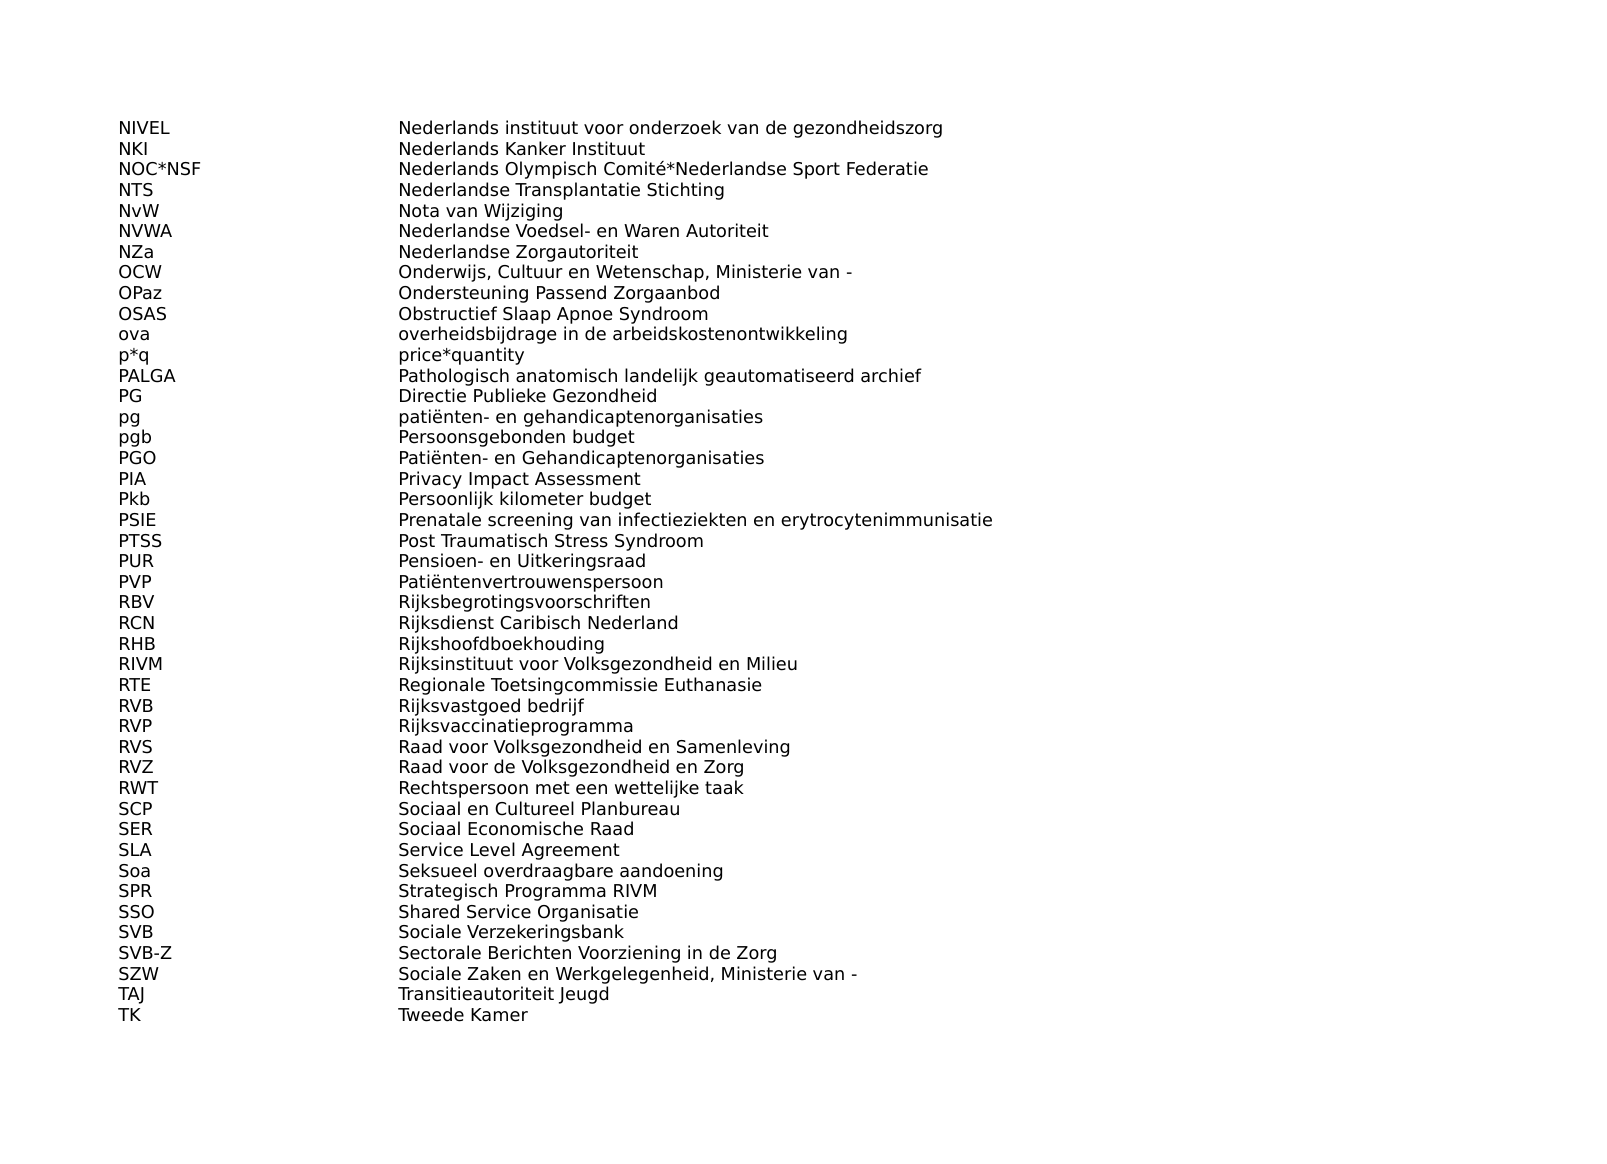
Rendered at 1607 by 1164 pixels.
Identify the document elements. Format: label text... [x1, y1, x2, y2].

table_cell RVS [118, 737, 392, 757]
table_cell Pathologisch anatomisch landelijk geautomatiseerd archief [392, 366, 1488, 386]
table_cell Tweede Kamer [392, 1005, 1488, 1026]
table_cell RIVM [118, 654, 392, 675]
table_cell PIA [118, 469, 392, 489]
table_cell Nederlandse Voedsel- en Waren Autoriteit [392, 221, 1488, 242]
table_cell Persoonsgebonden budget [392, 428, 1488, 448]
table_cell SER [118, 819, 392, 840]
table_cell Rijksvaccinatieprogramma [392, 716, 1488, 737]
table_cell Prenatale screening van infectieziekten en erytrocytenimmunisatie [392, 510, 1488, 531]
table_cell p*q [118, 345, 392, 366]
table_cell RVZ [118, 758, 392, 778]
table_cell Rijkshoofdboekhouding [392, 634, 1488, 654]
table_cell OCW [118, 263, 392, 283]
table_cell Shared Service Organisatie [392, 902, 1488, 922]
table_cell NKI [118, 139, 392, 159]
table_cell PALGA [118, 366, 392, 386]
table_cell Raad voor de Volksgezondheid en Zorg [392, 758, 1488, 778]
table_cell Transitieautoriteit Jeugd [392, 984, 1488, 1005]
table_cell NOC*NSF [118, 159, 392, 180]
table_cell Nederlands Olympisch Comité*Nederlandse Sport Federatie [392, 159, 1488, 180]
table_cell Pensioen- en Uitkeringsraad [392, 551, 1488, 572]
table_cell Ondersteuning Passend Zorgaanbod [392, 283, 1488, 304]
table_cell Rijksbegrotingsvoorschriften [392, 593, 1488, 613]
table_cell Sociale Verzekeringsbank [392, 923, 1488, 943]
table_cell Raad voor Volksgezondheid en Samenleving [392, 737, 1488, 757]
table_cell NTS [118, 180, 392, 201]
table_cell Sectorale Berichten Voorziening in de Zorg [392, 943, 1488, 964]
table_cell Sociaal en Cultureel Planbureau [392, 799, 1488, 819]
table_cell SPR [118, 881, 392, 902]
table_cell Rijksdienst Caribisch Nederland [392, 613, 1488, 634]
table_cell Nederlands instituut voor onderzoek van de gezondheidszorg [392, 118, 1488, 139]
table_cell RBV [118, 593, 392, 613]
table_cell NVWA [118, 221, 392, 242]
table_cell OSAS [118, 304, 392, 324]
table_cell Pkb [118, 489, 392, 510]
table_cell Regionale Toetsingcommissie Euthanasie [392, 675, 1488, 696]
table_cell SLA [118, 840, 392, 861]
table_cell Patiëntenvertrouwenspersoon [392, 572, 1488, 592]
table_cell RCN [118, 613, 392, 634]
table_cell PTSS [118, 531, 392, 551]
table_cell ova [118, 324, 392, 345]
table_cell TAJ [118, 984, 392, 1005]
table_cell pg [118, 407, 392, 427]
table_cell NvW [118, 201, 392, 221]
table_cell Persoonlijk kilometer budget [392, 489, 1488, 510]
table_cell NZa [118, 242, 392, 262]
table_cell RVP [118, 716, 392, 737]
table_cell Nederlandse Zorgautoriteit [392, 242, 1488, 262]
table_cell Sociaal Economische Raad [392, 819, 1488, 840]
table_cell PG [118, 386, 392, 407]
table_cell SVB-Z [118, 943, 392, 964]
table_cell RTE [118, 675, 392, 696]
table_cell SCP [118, 799, 392, 819]
table_cell PVP [118, 572, 392, 592]
table_cell RWT [118, 778, 392, 799]
table_cell Privacy Impact Assessment [392, 469, 1488, 489]
table_cell Nederlands Kanker Instituut [392, 139, 1488, 159]
table_cell PSIE [118, 510, 392, 531]
table_cell Seksueel overdraagbare aandoening [392, 861, 1488, 881]
table_cell Rechtspersoon met een wettelijke taak [392, 778, 1488, 799]
table_cell SSO [118, 902, 392, 922]
table_cell Post Traumatisch Stress Syndroom [392, 531, 1488, 551]
table_cell SZW [118, 964, 392, 984]
table_cell Rijksinstituut voor Volksgezondheid en Milieu [392, 654, 1488, 675]
table_cell Obstructief Slaap Apnoe Syndroom [392, 304, 1488, 324]
table_cell Onderwijs, Cultuur en Wetenschap, Ministerie van - [392, 263, 1488, 283]
table_cell PGO [118, 448, 392, 469]
table_cell OPaz [118, 283, 392, 304]
table_cell Rijksvastgoed bedrijf [392, 696, 1488, 716]
table_cell RVB [118, 696, 392, 716]
table_cell Patiënten- en Gehandicaptenorganisaties [392, 448, 1488, 469]
table_cell RHB [118, 634, 392, 654]
table_cell NIVEL [118, 118, 392, 139]
table_cell Nederlandse Transplantatie Stichting [392, 180, 1488, 201]
table_cell patiënten- en gehandicaptenorganisaties [392, 407, 1488, 427]
table_cell Sociale Zaken en Werkgelegenheid, Ministerie van - [392, 964, 1488, 984]
table_cell pgb [118, 428, 392, 448]
table_cell Strategisch Programma RIVM [392, 881, 1488, 902]
table_cell Soa [118, 861, 392, 881]
table_cell Service Level Agreement [392, 840, 1488, 861]
table_cell PUR [118, 551, 392, 572]
table_cell Nota van Wijziging [392, 201, 1488, 221]
table_cell TK [118, 1005, 392, 1026]
table_cell Directie Publieke Gezondheid [392, 386, 1488, 407]
table_cell SVB [118, 923, 392, 943]
table_cell price*quantity [392, 345, 1488, 366]
table_cell overheidsbijdrage in de arbeidskostenontwikkeling [392, 324, 1488, 345]
